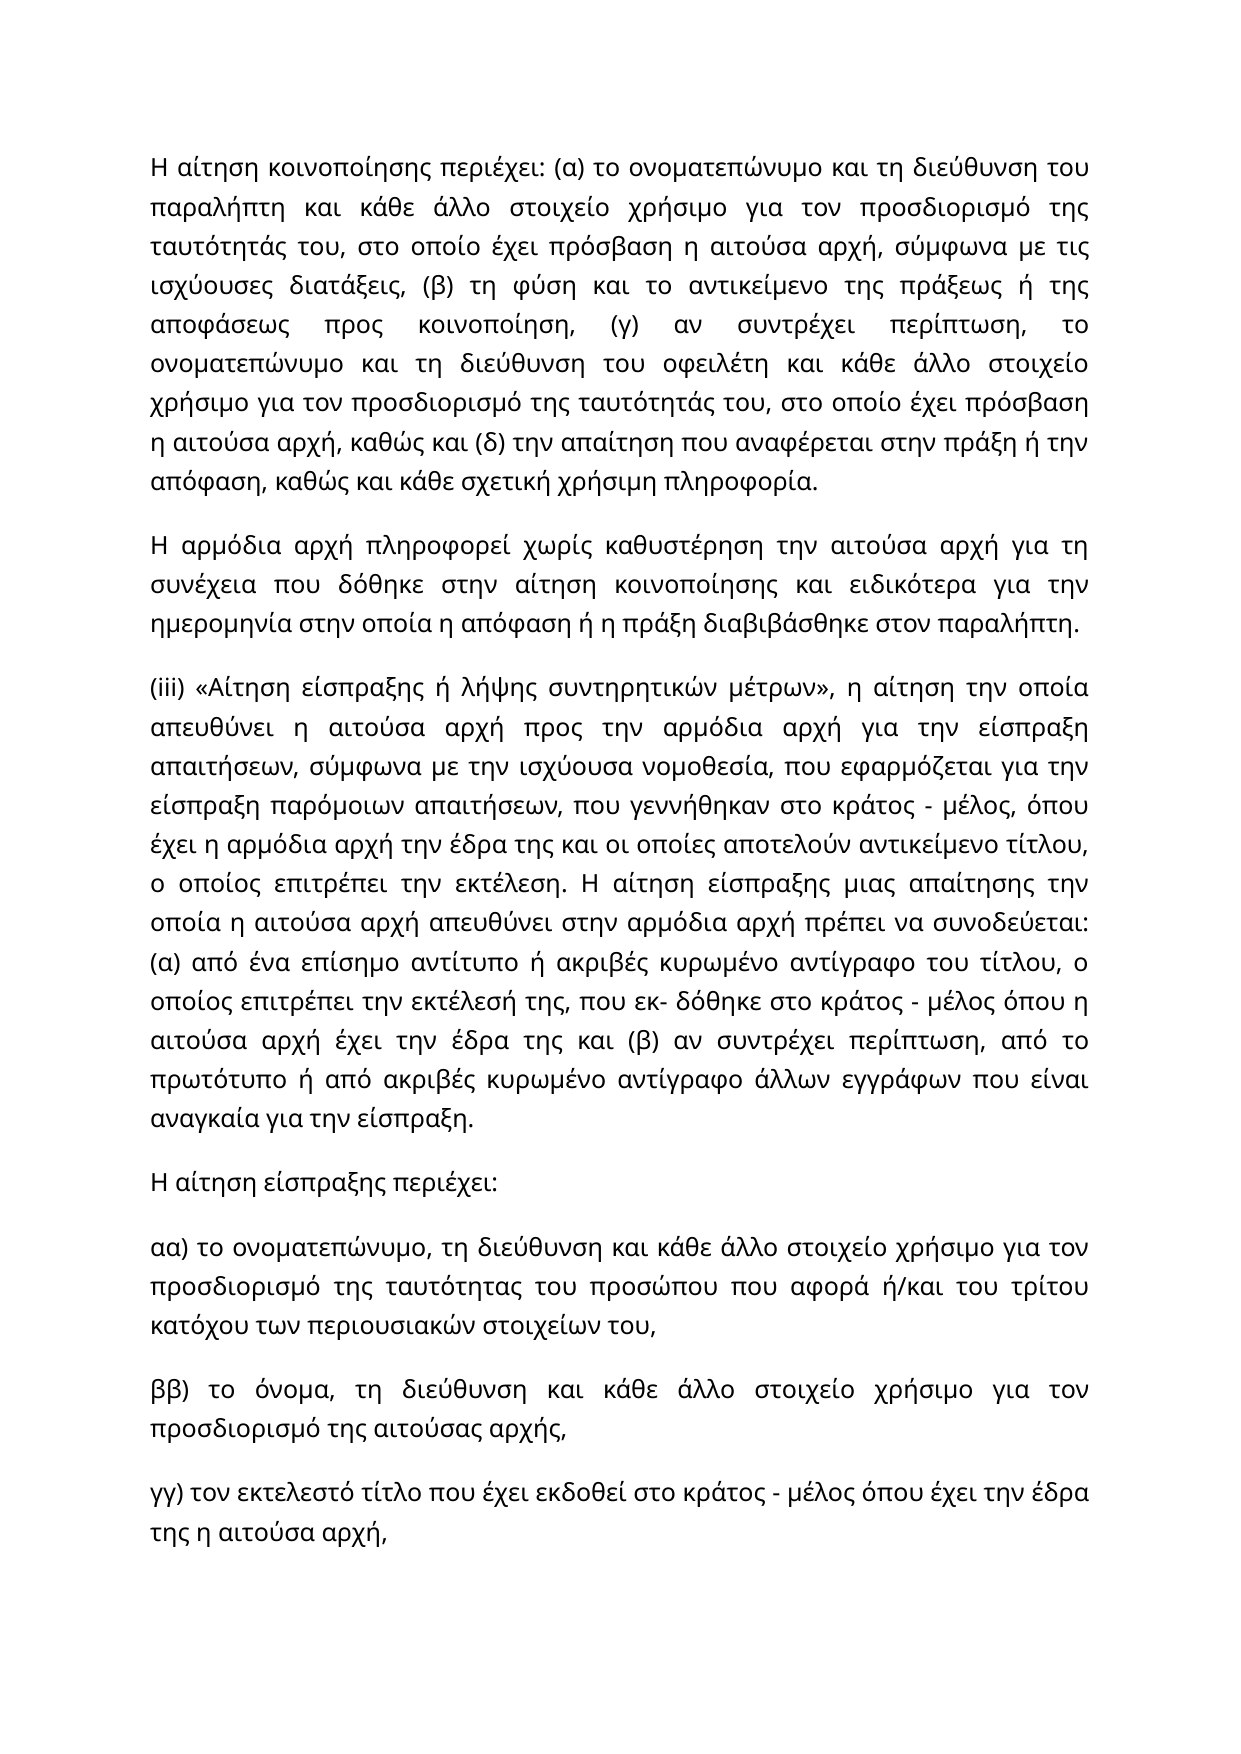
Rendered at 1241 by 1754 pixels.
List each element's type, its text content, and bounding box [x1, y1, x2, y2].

text γγ) τον εκτελεστό τίτλο που έχει εκδοθεί στο κράτος - μέλος όπου έχει την έδρα της η αιτούσα αρχή, [150, 1475, 1090, 1548]
text Η αίτηση κοινοποίησης περιέχει: (α) το ονοματεπώνυμο και τη διεύθυνση του παραλήπτη και κάθε άλλο στοιχείο χρήσιμο για τον προσδιορισμό της ταυτότητάς του, στο οποίο έχει πρόσβαση η αιτούσα αρχή, σύμφωνα με τις ισχύουσες διατάξεις, (β) τη φύση και το αντικείμενο της πράξεως ή της αποφάσεως προς κοινοποίηση, (γ) αν συντρέχει περίπτωση, το ονοματεπώνυμο και τη διεύθυνση του οφειλέτη και κάθε άλλο στοιχείο χρήσιμο για τον προσδιορισμό της ταυτότητάς του, στο οποίο έχει πρόσβαση η αιτούσα αρχή, καθώς και (δ) την απαίτηση που αναφέρεται στην πράξη ή την απόφαση, καθώς και κάθε σχετική χρήσιμη πληροφορία. [150, 150, 1090, 497]
text Η αίτηση είσπραξης περιέχει: [150, 1165, 1090, 1199]
text αα) το ονοματεπώνυμο, τη διεύθυνση και κάθε άλλο στοιχείο χρήσιμο για τον προσδιορισμό της ταυτότητας του προσώπου που αφορά ή/και του τρίτου κατόχου των περιουσιακών στοιχείων του, [150, 1229, 1090, 1342]
text (iii) «Αίτηση είσπραξης ή λήψης συντηρητικών μέτρων», η αίτηση την οποία απευθύνει η αιτούσα αρχή προς την αρμόδια αρχή για την είσπραξη απαιτήσεων, σύμφωνα με την ισχύουσα νομοθεσία, που εφαρμόζεται για την είσπραξη παρόμοιων απαιτήσεων, που γεννήθηκαν στο κράτος - μέλος, όπου έχει η αρμόδια αρχή την έδρα της και οι οποίες αποτελούν αντικείμενο τίτλου, ο οποίος επιτρέπει την εκτέλεση. Η αίτηση είσπραξης μιας απαίτησης την οποία η αιτούσα αρχή απευθύνει στην αρμόδια αρχή πρέπει να συνοδεύεται: (α) από ένα επίσημο αντίτυπο ή ακριβές κυρωμένο αντίγραφο του τίτλου, ο οποίος επιτρέπει την εκτέλεσή της, που εκ- δόθηκε στο κράτος - μέλος όπου η αιτούσα αρχή έχει την έδρα της και (β) αν συντρέχει περίπτωση, από το πρωτότυπο ή από ακριβές κυρωμένο αντίγραφο άλλων εγγράφων που είναι αναγκαία για την είσπραξη. [150, 670, 1090, 1135]
text ββ) το όνομα, τη διεύθυνση και κάθε άλλο στοιχείο χρήσιμο για τον προσδιορισμό της αιτούσας αρχής, [150, 1372, 1090, 1445]
text Η αρμόδια αρχή πληροφορεί χωρίς καθυστέρηση την αιτούσα αρχή για τη συνέχεια που δόθηκε στην αίτηση κοινοποίησης και ειδικότερα για την ημερομηνία στην οποία η απόφαση ή η πράξη διαβιβάσθηκε στον παραλήπτη. [150, 527, 1090, 640]
